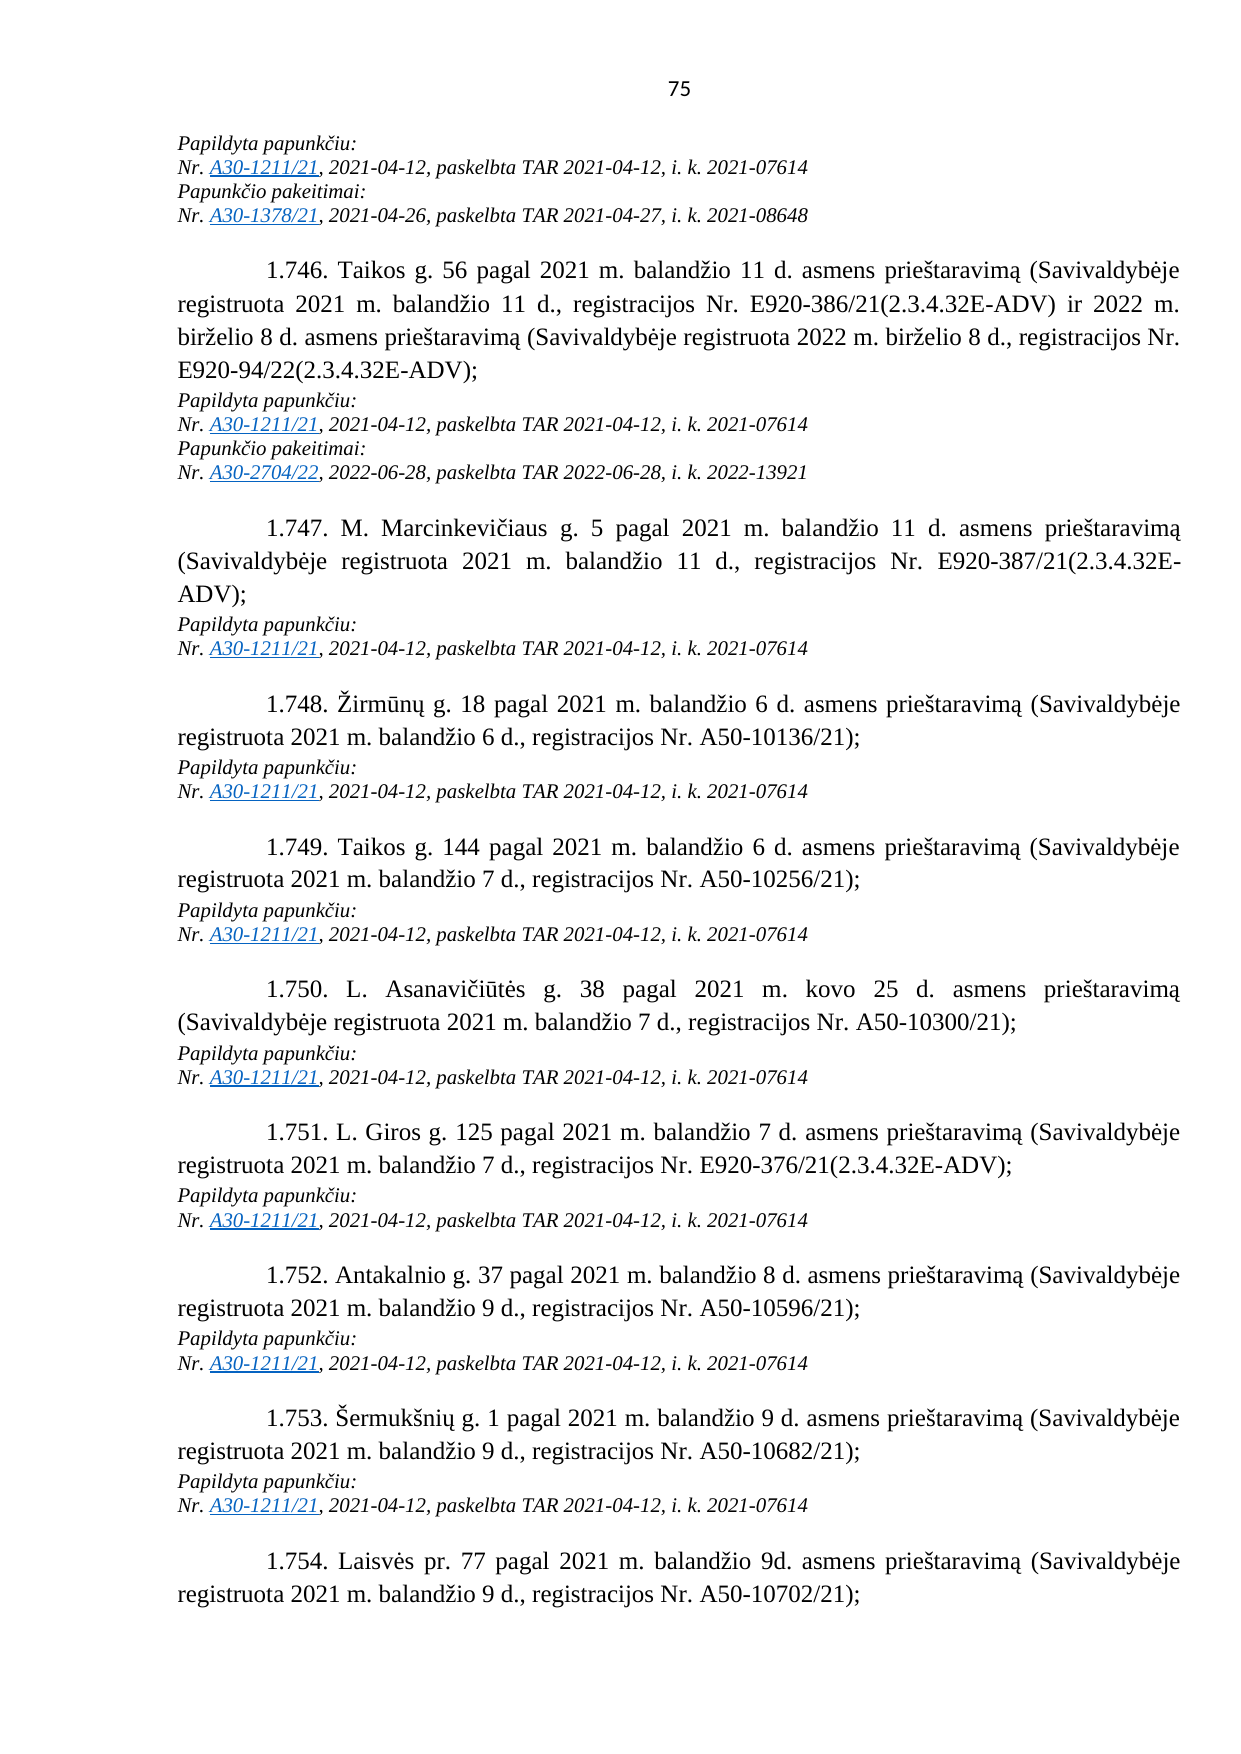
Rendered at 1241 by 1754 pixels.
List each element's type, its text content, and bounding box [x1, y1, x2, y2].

text Nr. A30-1211/21, 2021-04-12, paskelbta TAR 2021-04-12, i. k. 2021-07614 [177, 636, 1181, 660]
text Papildyta papunkčiu: [177, 388, 1181, 412]
text Papildyta papunkčiu: [177, 131, 1181, 155]
text 1.753. Šermukšnių g. 1 pagal 2021 m. balandžio 9 d. asmens prieštaravimą (Savivaldybėje registruota 2021 m. balandžio 9 d., registracijos Nr. A50-10682/21); [177, 1403, 1181, 1465]
text Papildyta papunkčiu: [177, 1183, 1181, 1207]
text 1.746. Taikos g. 56 pagal 2021 m. balandžio 11 d. asmens prieštaravimą (Savivaldybėje registruota 2021 m. balandžio 11 d., registracijos Nr. E920-386/21(2.3.4.32E-ADV) ir 2022 m. birželio 8 d. asmens prieštaravimą (Savivaldybėje registruota 2022 m. birželio 8 d., registracijos Nr. E920-94/22(2.3.4.32E-ADV); [177, 256, 1181, 383]
text Nr. A30-1211/21, 2021-04-12, paskelbta TAR 2021-04-12, i. k. 2021-07614 [177, 779, 1181, 803]
text 1.749. Taikos g. 144 pagal 2021 m. balandžio 6 d. asmens prieštaravimą (Savivaldybėje registruota 2021 m. balandžio 7 d., registracijos Nr. A50-10256/21); [177, 832, 1181, 893]
text Papunkčio pakeitimai: [177, 436, 1181, 460]
text Nr. A30-2704/22, 2022-06-28, paskelbta TAR 2022-06-28, i. k. 2022-13921 [177, 460, 1181, 484]
text Nr. A30-1211/21, 2021-04-12, paskelbta TAR 2021-04-12, i. k. 2021-07614 [177, 155, 1181, 179]
text 1.751. L. Giros g. 125 pagal 2021 m. balandžio 7 d. asmens prieštaravimą (Savivaldybėje registruota 2021 m. balandžio 7 d., registracijos Nr. E920-376/21(2.3.4.32E-ADV); [177, 1117, 1181, 1179]
text Nr. A30-1211/21, 2021-04-12, paskelbta TAR 2021-04-12, i. k. 2021-07614 [177, 412, 1181, 436]
text Nr. A30-1378/21, 2021-04-26, paskelbta TAR 2021-04-27, i. k. 2021-08648 [177, 203, 1181, 227]
text 1.754. Laisvės pr. 77 pagal 2021 m. balandžio 9d. asmens prieštaravimą (Savivaldybėje registruota 2021 m. balandžio 9 d., registracijos Nr. A50-10702/21); [177, 1546, 1181, 1608]
text Papildyta papunkčiu: [177, 755, 1181, 779]
text Papildyta papunkčiu: [177, 1326, 1181, 1350]
text Papunkčio pakeitimai: [177, 179, 1181, 203]
text Nr. A30-1211/21, 2021-04-12, paskelbta TAR 2021-04-12, i. k. 2021-07614 [177, 1350, 1181, 1374]
text Papildyta papunkčiu: [177, 1041, 1181, 1064]
text Papildyta papunkčiu: [177, 612, 1181, 636]
text Nr. A30-1211/21, 2021-04-12, paskelbta TAR 2021-04-12, i. k. 2021-07614 [177, 1493, 1181, 1517]
text Nr. A30-1211/21, 2021-04-12, paskelbta TAR 2021-04-12, i. k. 2021-07614 [177, 1064, 1181, 1089]
text 1.747. M. Marcinkevičiaus g. 5 pagal 2021 m. balandžio 11 d. asmens prieštaravimą (Savivaldybėje registruota 2021 m. balandžio 11 d., registracijos Nr. E920-387/21(2.3.4.32E-ADV); [177, 513, 1181, 607]
text 1.750. L. Asanavičiūtės g. 38 pagal 2021 m. kovo 25 d. asmens prieštaravimą (Savivaldybėje registruota 2021 m. balandžio 7 d., registracijos Nr. A50-10300/21); [177, 974, 1181, 1036]
text Nr. A30-1211/21, 2021-04-12, paskelbta TAR 2021-04-12, i. k. 2021-07614 [177, 922, 1181, 946]
text 1.752. Antakalnio g. 37 pagal 2021 m. balandžio 8 d. asmens prieštaravimą (Savivaldybėje registruota 2021 m. balandžio 9 d., registracijos Nr. A50-10596/21); [177, 1260, 1181, 1322]
text Papildyta papunkčiu: [177, 898, 1181, 922]
text 1.748. Žirmūnų g. 18 pagal 2021 m. balandžio 6 d. asmens prieštaravimą (Savivaldybėje registruota 2021 m. balandžio 6 d., registracijos Nr. A50-10136/21); [177, 689, 1181, 750]
text Papildyta papunkčiu: [177, 1469, 1181, 1493]
text Nr. A30-1211/21, 2021-04-12, paskelbta TAR 2021-04-12, i. k. 2021-07614 [177, 1207, 1181, 1232]
